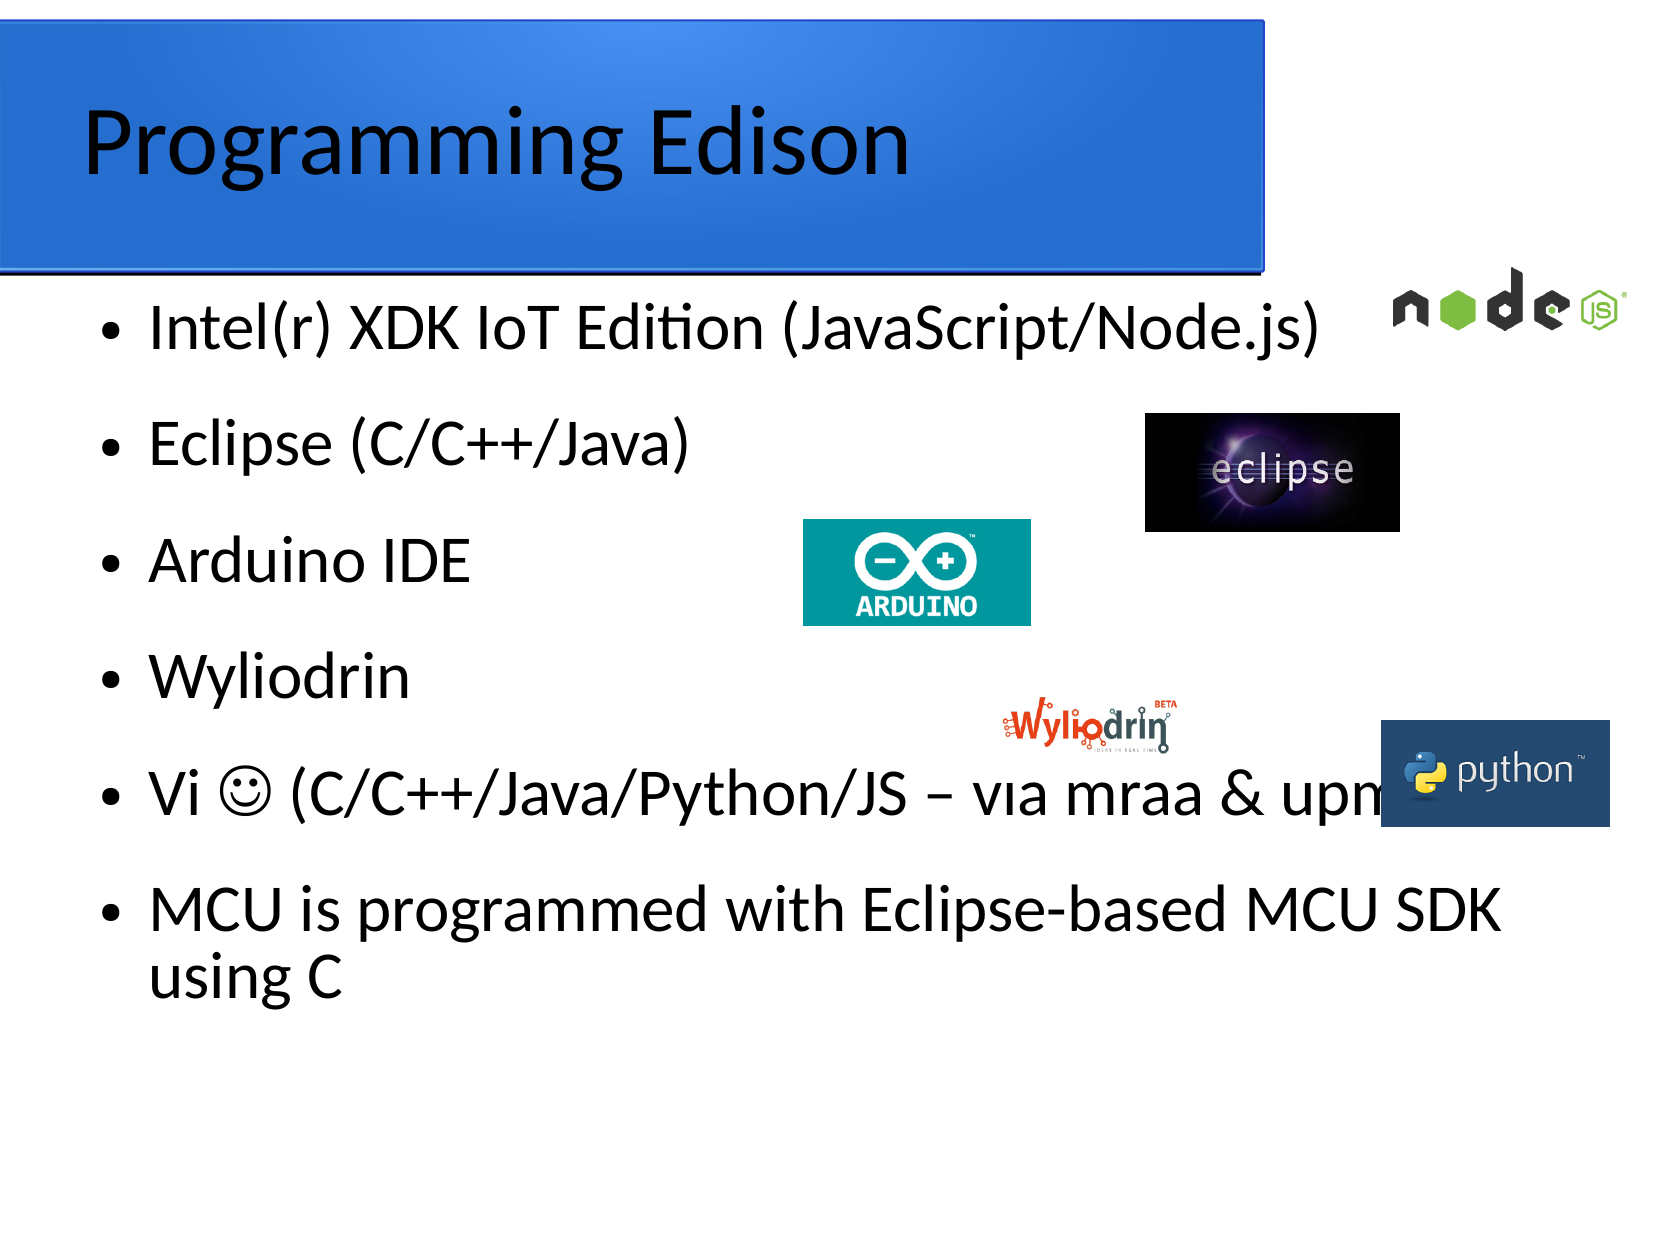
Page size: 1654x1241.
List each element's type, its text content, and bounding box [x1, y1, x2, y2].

list Intel(r) XDK IoT Edition (JavaScript/Node.js) Eclipse (C/C++/Java) Arduino IDE Wyliodrin Vi  (C/C++/Java/Python/JS – via mraa & upm) MCU is programmed with Eclipse-based MCU SDK using C [82, 299, 1571, 1019]
picture [1393, 236, 1627, 362]
picture [974, 671, 1205, 780]
title Programming Edison [82, 47, 1235, 252]
picture [803, 519, 1031, 626]
picture [1145, 413, 1400, 532]
picture [1381, 720, 1610, 827]
